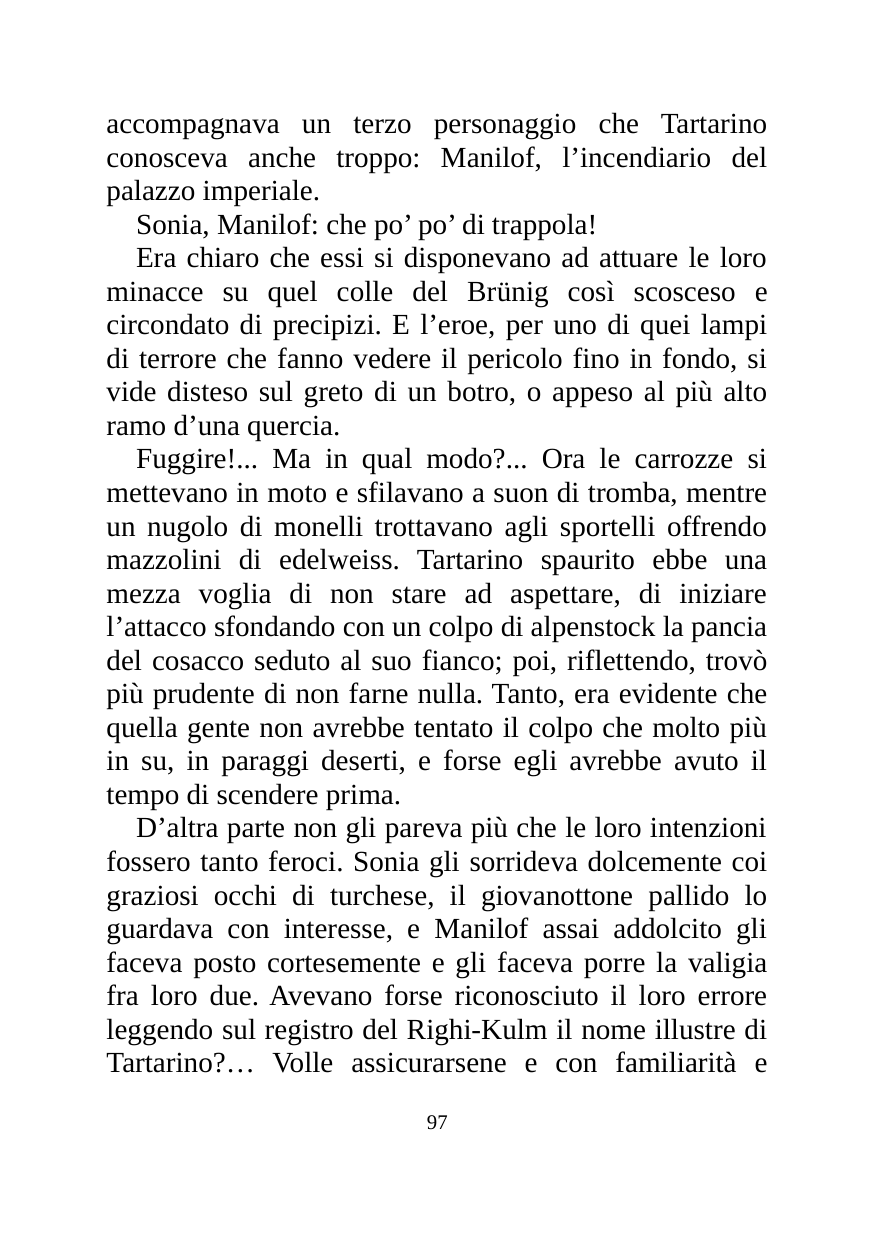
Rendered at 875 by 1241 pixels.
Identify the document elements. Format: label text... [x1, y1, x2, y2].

text Fuggire!... Ma in qual modo?... Ora le carrozze si mettevano in moto e sfilavano a suon di tromba, mentre un nugolo di monelli trottavano agli sportelli offrendo mazzolini di edelweiss. Tartarino spaurito ebbe una mezza voglia di non stare ad aspettare, di iniziare l’attacco sfondando con un colpo di alpenstock la pancia del cosacco seduto al suo fianco; poi, riflettendo, trovò più prudente di non farne nulla. Tanto, era evidente che quella gente non avrebbe tentato il colpo che molto più in su, in paraggi deserti, e forse egli avrebbe avuto il tempo di scendere prima. [106, 442, 768, 811]
text accompagnava un terzo personaggio che Tartarino conosceva anche troppo: Manilof, l’incendiario del palazzo imperiale. [106, 106, 768, 207]
text D’altra parte non gli pareva più che le loro intenzioni fossero tanto feroci. Sonia gli sorrideva dolcemente coi graziosi occhi di turchese, il giovanottone pallido lo guardava con interesse, e Manilof assai addolcito gli faceva posto cortesemente e gli faceva porre la valigia fra loro due. Avevano forse riconosciuto il loro errore leggendo sul registro del Righi-Kulm il nome illustre di Tartarino?… Volle assicurarsene e con familiarità e [106, 811, 768, 1079]
text Era chiaro che essi si disponevano ad attuare le loro minacce su quel colle del Brünig così scosceso e circondato di precipizi. E l’eroe, per uno di quei lampi di terrore che fanno vedere il pericolo fino in fondo, si vide disteso sul greto di un botro, o appeso al più alto ramo d’una quercia. [106, 240, 768, 442]
text Sonia, Manilof: che po’ po’ di trappola! [106, 207, 768, 240]
